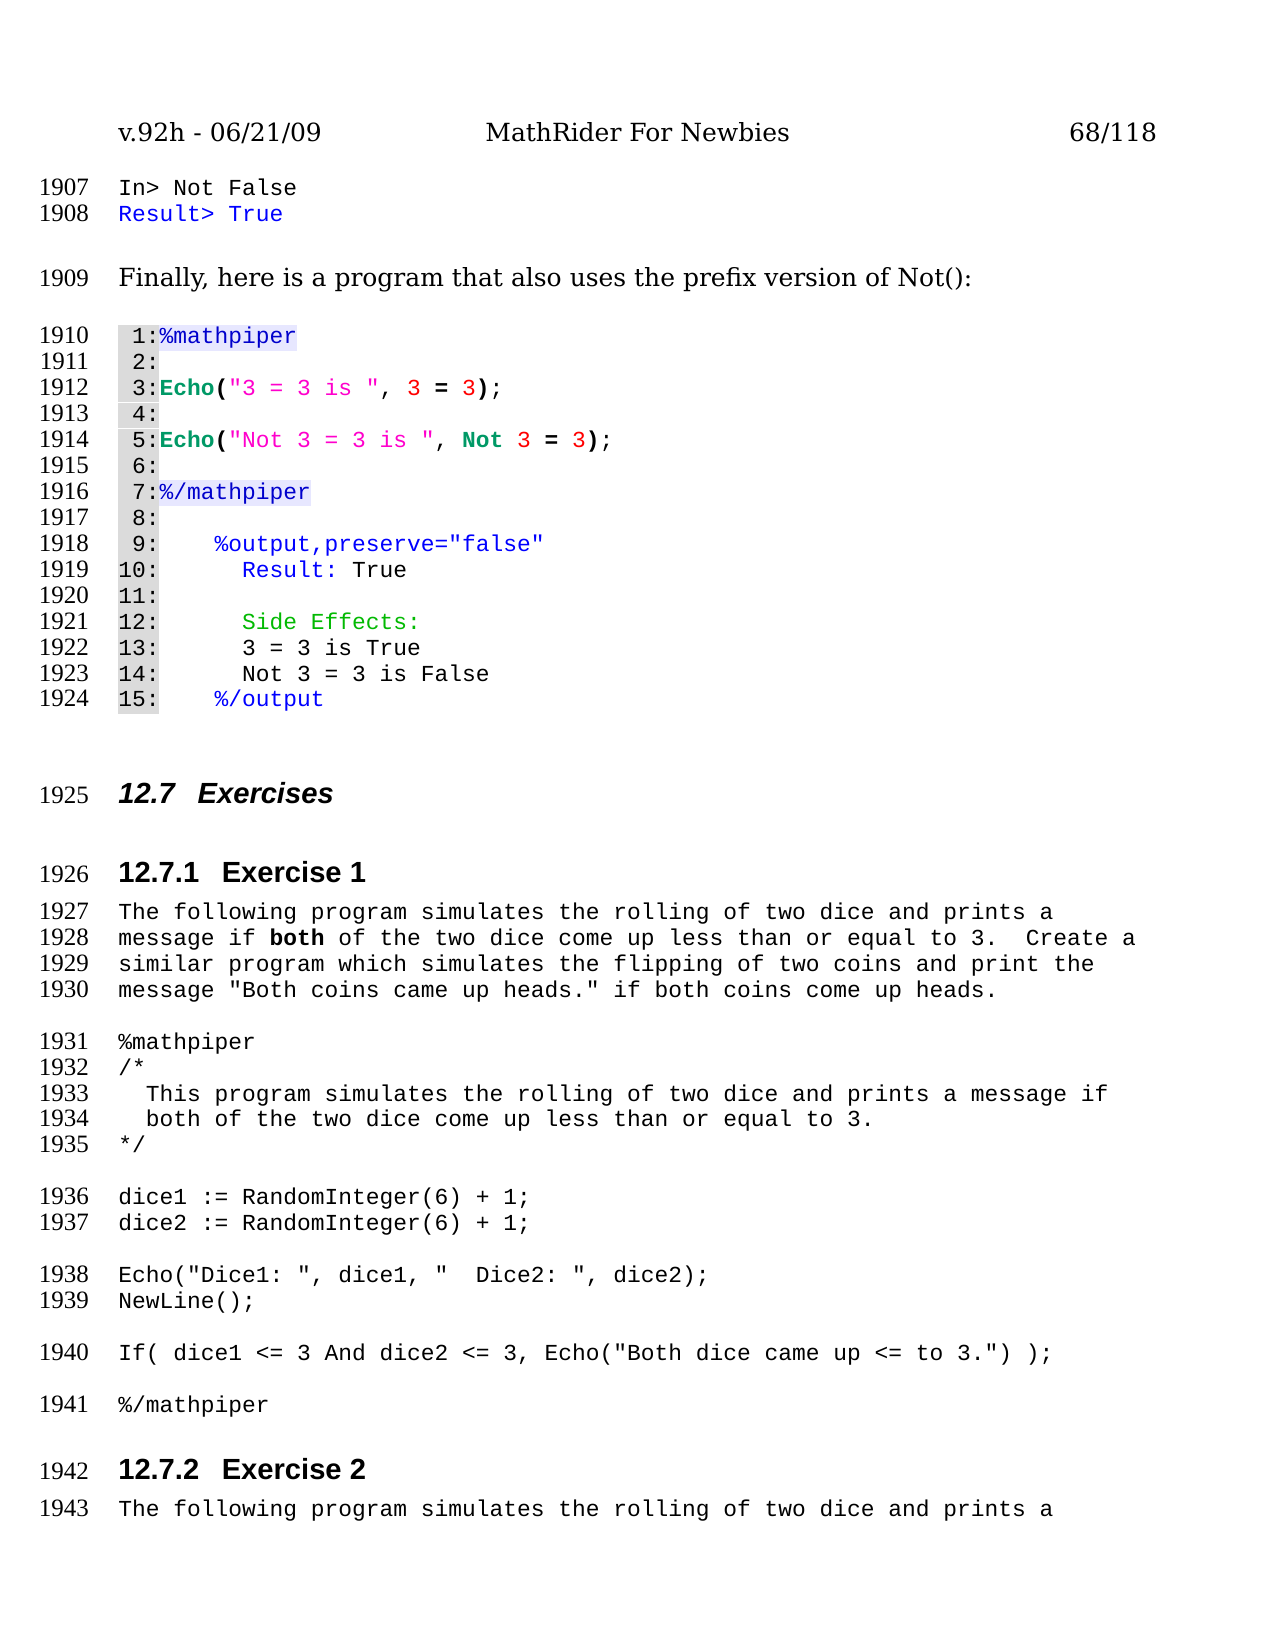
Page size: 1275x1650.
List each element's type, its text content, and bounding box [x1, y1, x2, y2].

text 2: [118, 351, 1157, 377]
text NewLine(); [118, 1289, 1157, 1315]
text Result> True [118, 203, 1157, 229]
text 6: [118, 454, 1157, 480]
text In> Not False [118, 177, 1157, 203]
text 4: [118, 402, 1157, 428]
text 7:%/mathpiper [118, 480, 1157, 506]
text 14: Not 3 = 3 is False [118, 662, 1157, 688]
text %/mathpiper [118, 1393, 1157, 1419]
text dice1 := RandomInteger(6) + 1; [118, 1186, 1157, 1212]
text Echo("Dice1: ", dice1, " Dice2: ", dice2); [118, 1263, 1157, 1289]
text The following program simulates the rolling of two dice and prints a message if both of the two dice come up less than or equal to 3. Create a similar program which simulates the flipping of two coins and print the message "Both coins came up heads." if both coins come up heads. [118, 900, 1157, 1004]
text This program simulates the rolling of two dice and prints a message if [118, 1082, 1157, 1108]
text Finally, here is a program that also uses the prefix version of Not(): [118, 263, 1157, 293]
text 15: %/output [118, 688, 1157, 714]
text */ [118, 1134, 1157, 1160]
text both of the two dice come up less than or equal to 3. [118, 1108, 1157, 1134]
subtitle Exercises [118, 776, 1157, 810]
text 9: %output,preserve="false" [118, 532, 1157, 558]
text 8: [118, 506, 1157, 532]
text The following program simulates the rolling of two dice and prints a [118, 1498, 1157, 1523]
text 11: [118, 584, 1157, 610]
subtitle Exercise 1 [118, 855, 1157, 888]
text %mathpiper [118, 1030, 1157, 1056]
text 3:Echo("3 = 3 is ", 3 = 3); [118, 377, 1157, 402]
text /* [118, 1056, 1157, 1082]
subtitle Exercise 2 [118, 1452, 1157, 1486]
text 12: Side Effects: [118, 610, 1157, 636]
text 10: Result: True [118, 558, 1157, 584]
text If( dice1 <= 3 And dice2 <= 3, Echo("Both dice came up <= to 3.") ); [118, 1341, 1157, 1367]
text 1:%mathpiper [118, 325, 1157, 351]
text 13: 3 = 3 is True [118, 636, 1157, 662]
text dice2 := RandomInteger(6) + 1; [118, 1212, 1157, 1237]
text 5:Echo("Not 3 = 3 is ", Not 3 = 3); [118, 428, 1157, 454]
